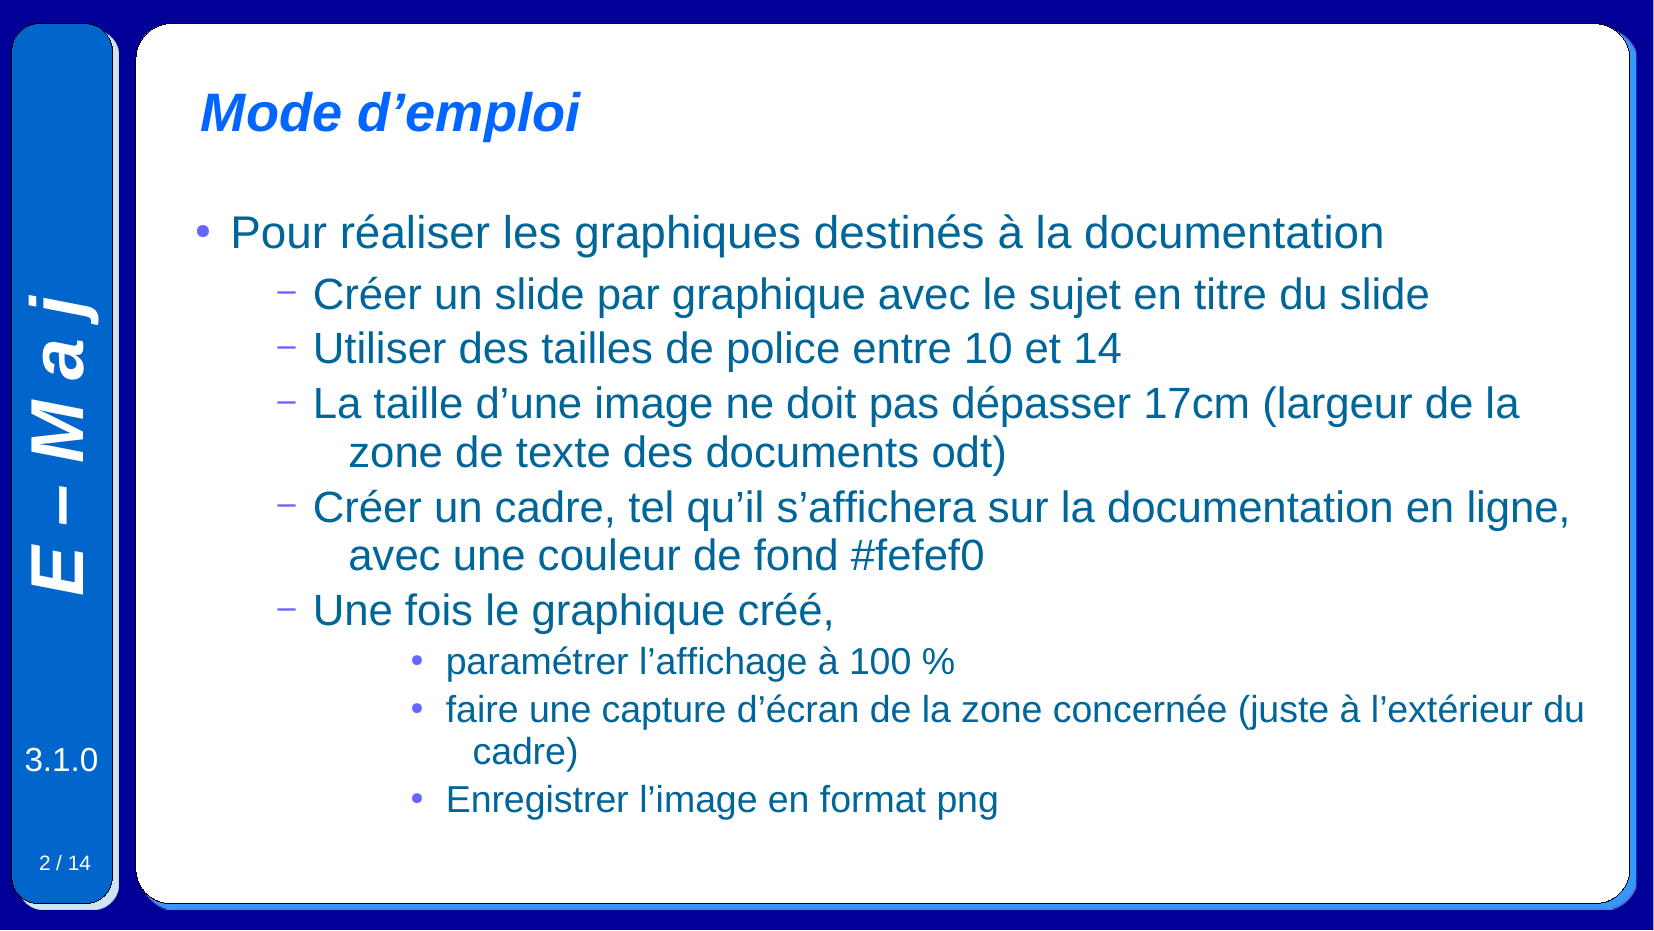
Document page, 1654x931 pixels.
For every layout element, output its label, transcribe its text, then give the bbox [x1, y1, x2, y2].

list Pour réaliser les graphiques destinés à la documentation Créer un slide par graphique avec le sujet en titre du slide Utiliser des tailles de police entre 10 et 14 La taille d’une image ne doit pas dépasser 17cm (largeur de la zone de texte des documents odt) Créer un cadre, tel qu’il s’affichera sur la documentation en ligne, avec une couleur de fond #fefef0 Une fois le graphique créé, paramétrer l’affichage à 100 % faire une capture d’écran de la zone concernée (juste à l’extérieur du cadre) Enregistrer l’image en format png [177, 206, 1587, 827]
title Mode d’emploi [200, 34, 1575, 191]
